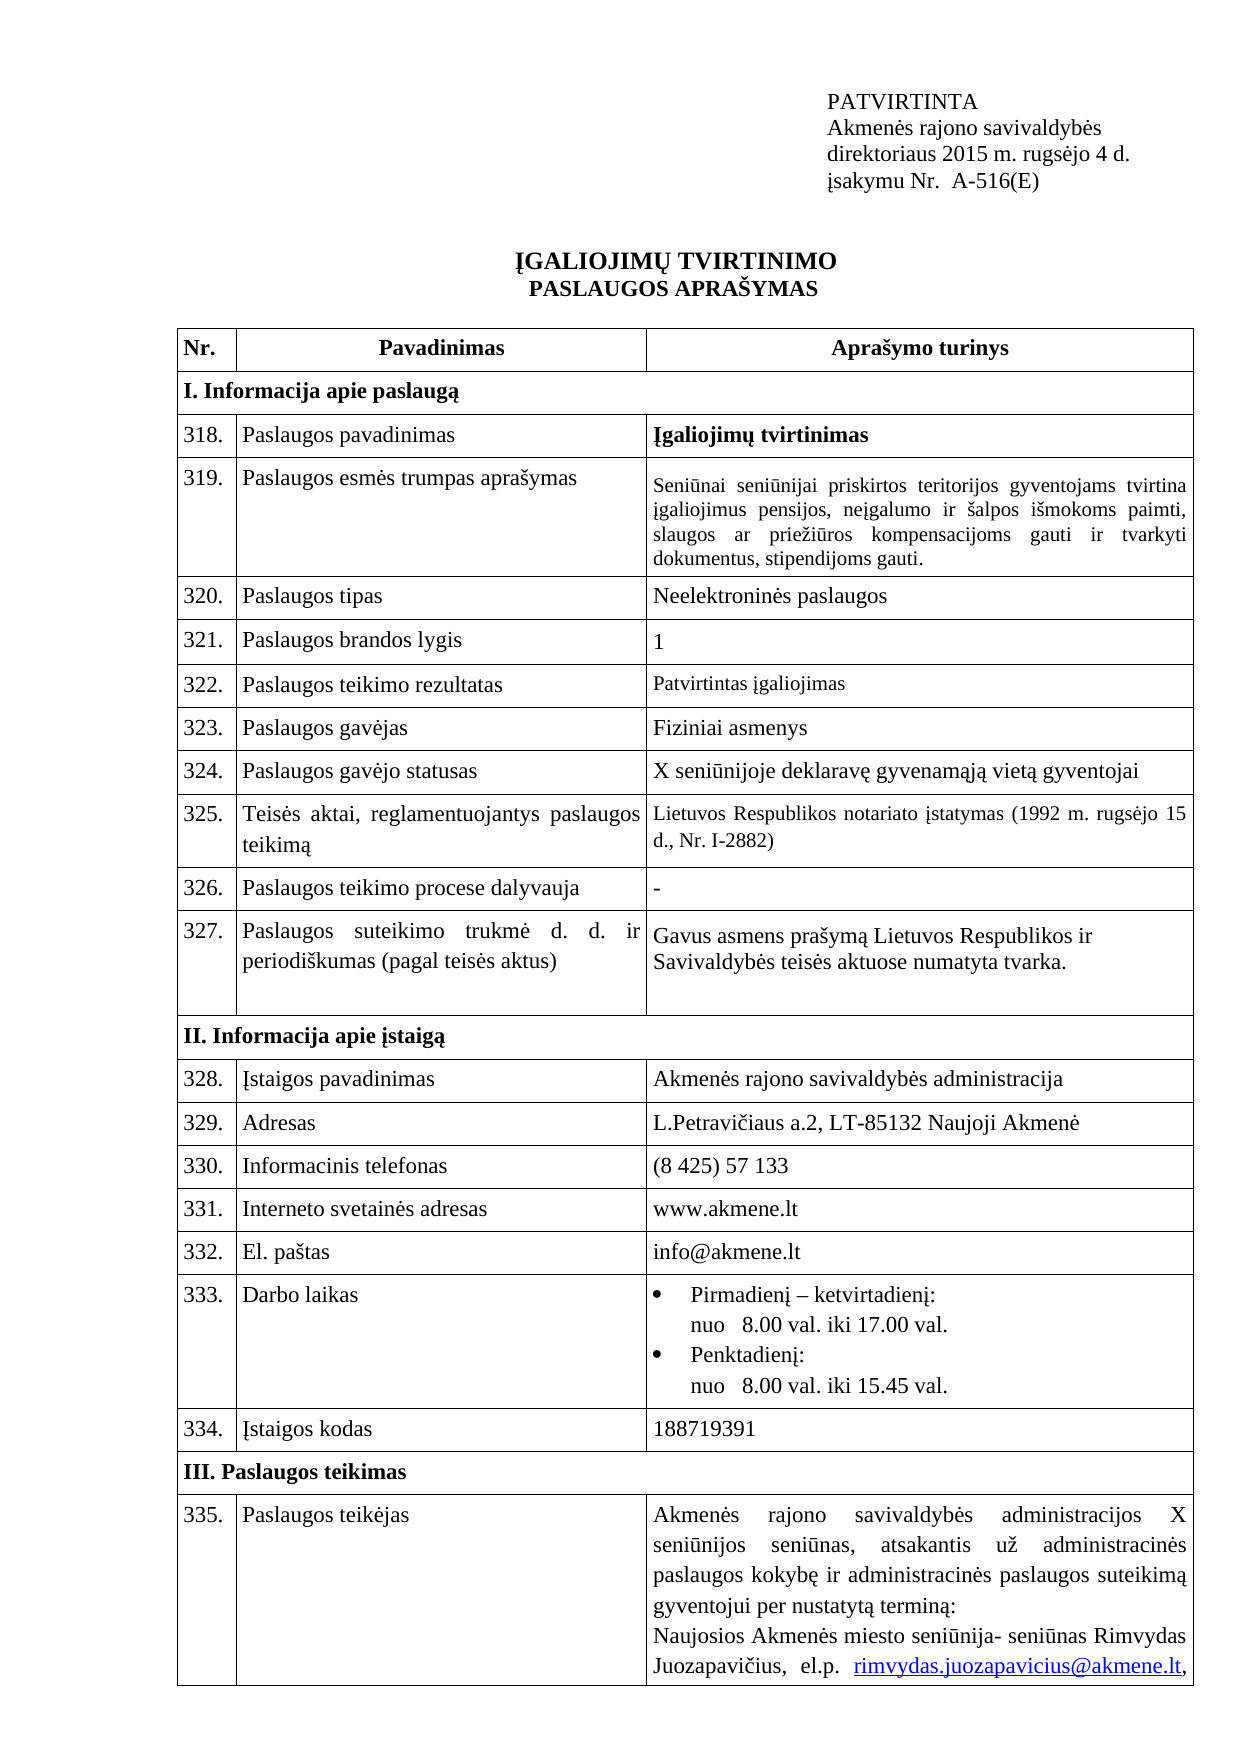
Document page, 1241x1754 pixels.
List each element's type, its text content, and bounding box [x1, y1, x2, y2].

table_cell L.Petravičiaus a.2, LT-85132 Naujoji Akmenė [647, 1103, 1193, 1145]
table_cell Paslaugos teikėjas [237, 1495, 646, 1684]
table_cell III. Paslaugos teikimas [178, 1452, 1193, 1494]
table_cell Patvirtintas įgaliojimas [647, 665, 1193, 707]
table_cell (8 425) 57 133 [647, 1146, 1193, 1188]
table_cell Lietuvos Respublikos notariato įstatymas (1992 m. rugsėjo 15 d., Nr. I-2882) [647, 795, 1193, 867]
table_cell Paslaugos teikimo procese dalyvauja [237, 868, 646, 910]
table_cell Įstaigos kodas [237, 1409, 646, 1451]
table_cell El. paštas [237, 1232, 646, 1274]
table_cell Paslaugos brandos lygis [237, 620, 646, 664]
table_cell 327. [178, 911, 236, 1015]
table_cell Įgaliojimų tvirtinimas [647, 415, 1193, 457]
table_cell Interneto svetainės adresas [237, 1189, 646, 1231]
text Akmenės rajono savivaldybės [177, 114, 1181, 141]
table_cell 1 [647, 620, 1193, 664]
table_cell X seniūnijoje deklaravę gyvenamąją vietą gyventojai [647, 751, 1193, 793]
table_header Nr. [178, 329, 236, 371]
table_cell 325. [178, 795, 236, 867]
table_cell 330. [178, 1146, 236, 1188]
table_cell 328. [178, 1060, 236, 1102]
table_header Pavadinimas [237, 329, 646, 371]
table_cell Paslaugos pavadinimas [237, 415, 646, 457]
table_cell 318. [178, 415, 236, 457]
table_cell Akmenės rajono savivaldybės administracija [647, 1060, 1193, 1102]
table_cell Paslaugos teikimo rezultatas [237, 665, 646, 707]
text PASLAUGOS APRAŠYMAS [177, 275, 1181, 301]
table_cell 319. [178, 458, 236, 576]
table_cell 331. [178, 1189, 236, 1231]
table_cell Adresas [237, 1103, 646, 1145]
table_cell Darbo laikas [237, 1275, 646, 1408]
table_cell 335. [178, 1495, 236, 1684]
table_cell Akmenės rajono savivaldybės administracijos X seniūnijos seniūnas, atsakantis už administracinės paslaugos kokybę ir administracinės paslaugos suteikimą gyventojui per nustatytą terminą: Naujosios Akmenės miesto seniūnija- seniūnas Rimvydas Juozapavičius, el.p. rimvydas.juozapavicius@akmene.lt, [647, 1495, 1193, 1684]
table_cell 329. [178, 1103, 236, 1145]
table_cell 326. [178, 868, 236, 910]
table_cell Gavus asmens prašymą Lietuvos Respublikos ir Savivaldybės teisės aktuose numatyta tvarka. [647, 911, 1193, 1015]
table_cell Paslaugos gavėjas [237, 708, 646, 750]
table_cell Neelektroninės paslaugos [647, 577, 1193, 619]
table_cell II. Informacija apie įstaigą [178, 1016, 1193, 1058]
text įsakymu Nr. A-516(E) [177, 167, 1181, 193]
table_cell - [647, 868, 1193, 910]
table_cell www.akmene.lt [647, 1189, 1193, 1231]
text direktoriaus 2015 m. rugsėjo 4 d. [177, 141, 1181, 167]
table_cell Informacinis telefonas [237, 1146, 646, 1188]
table_cell 333. [178, 1275, 236, 1408]
table_cell 188719391 [647, 1409, 1193, 1451]
table_cell 321. [178, 620, 236, 664]
table_cell 334. [178, 1409, 236, 1451]
table_cell Teisės aktai, reglamentuojantys paslaugos teikimą [237, 795, 646, 867]
table_cell  Pirmadienį – ketvirtadienį: nuo 8.00 val. iki 17.00 val.  Penktadienį: nuo 8.00 val. iki 15.45 val. [647, 1275, 1193, 1408]
table_cell Fiziniai asmenys [647, 708, 1193, 750]
table_cell Įstaigos pavadinimas [237, 1060, 646, 1102]
table_cell Seniūnai seniūnijai priskirtos teritorijos gyventojams tvirtina įgaliojimus pensijos, neįgalumo ir šalpos išmokoms paimti, slaugos ar priežiūros kompensacijoms gauti ir tvarkyti dokumentus, stipendijoms gauti. [647, 458, 1193, 576]
table_cell 323. [178, 708, 236, 750]
table_cell info@akmene.lt [647, 1232, 1193, 1274]
table_cell 324. [178, 751, 236, 793]
table_cell Paslaugos gavėjo statusas [237, 751, 646, 793]
table_cell Paslaugos esmės trumpas aprašymas [237, 458, 646, 576]
table_cell 322. [178, 665, 236, 707]
table_cell 332. [178, 1232, 236, 1274]
table_cell Paslaugos tipas [237, 577, 646, 619]
table_header Aprašymo turinys [647, 329, 1193, 371]
text PATVIRTINTA [177, 88, 1181, 114]
table_cell Paslaugos suteikimo trukmė d. d. ir periodiškumas (pagal teisės aktus) [237, 911, 646, 1015]
table_cell I. Informacija apie paslaugą [178, 372, 1193, 414]
text ĮGALIOJIMŲ TVIRTINIMO [177, 246, 1181, 275]
table_cell 320. [178, 577, 236, 619]
